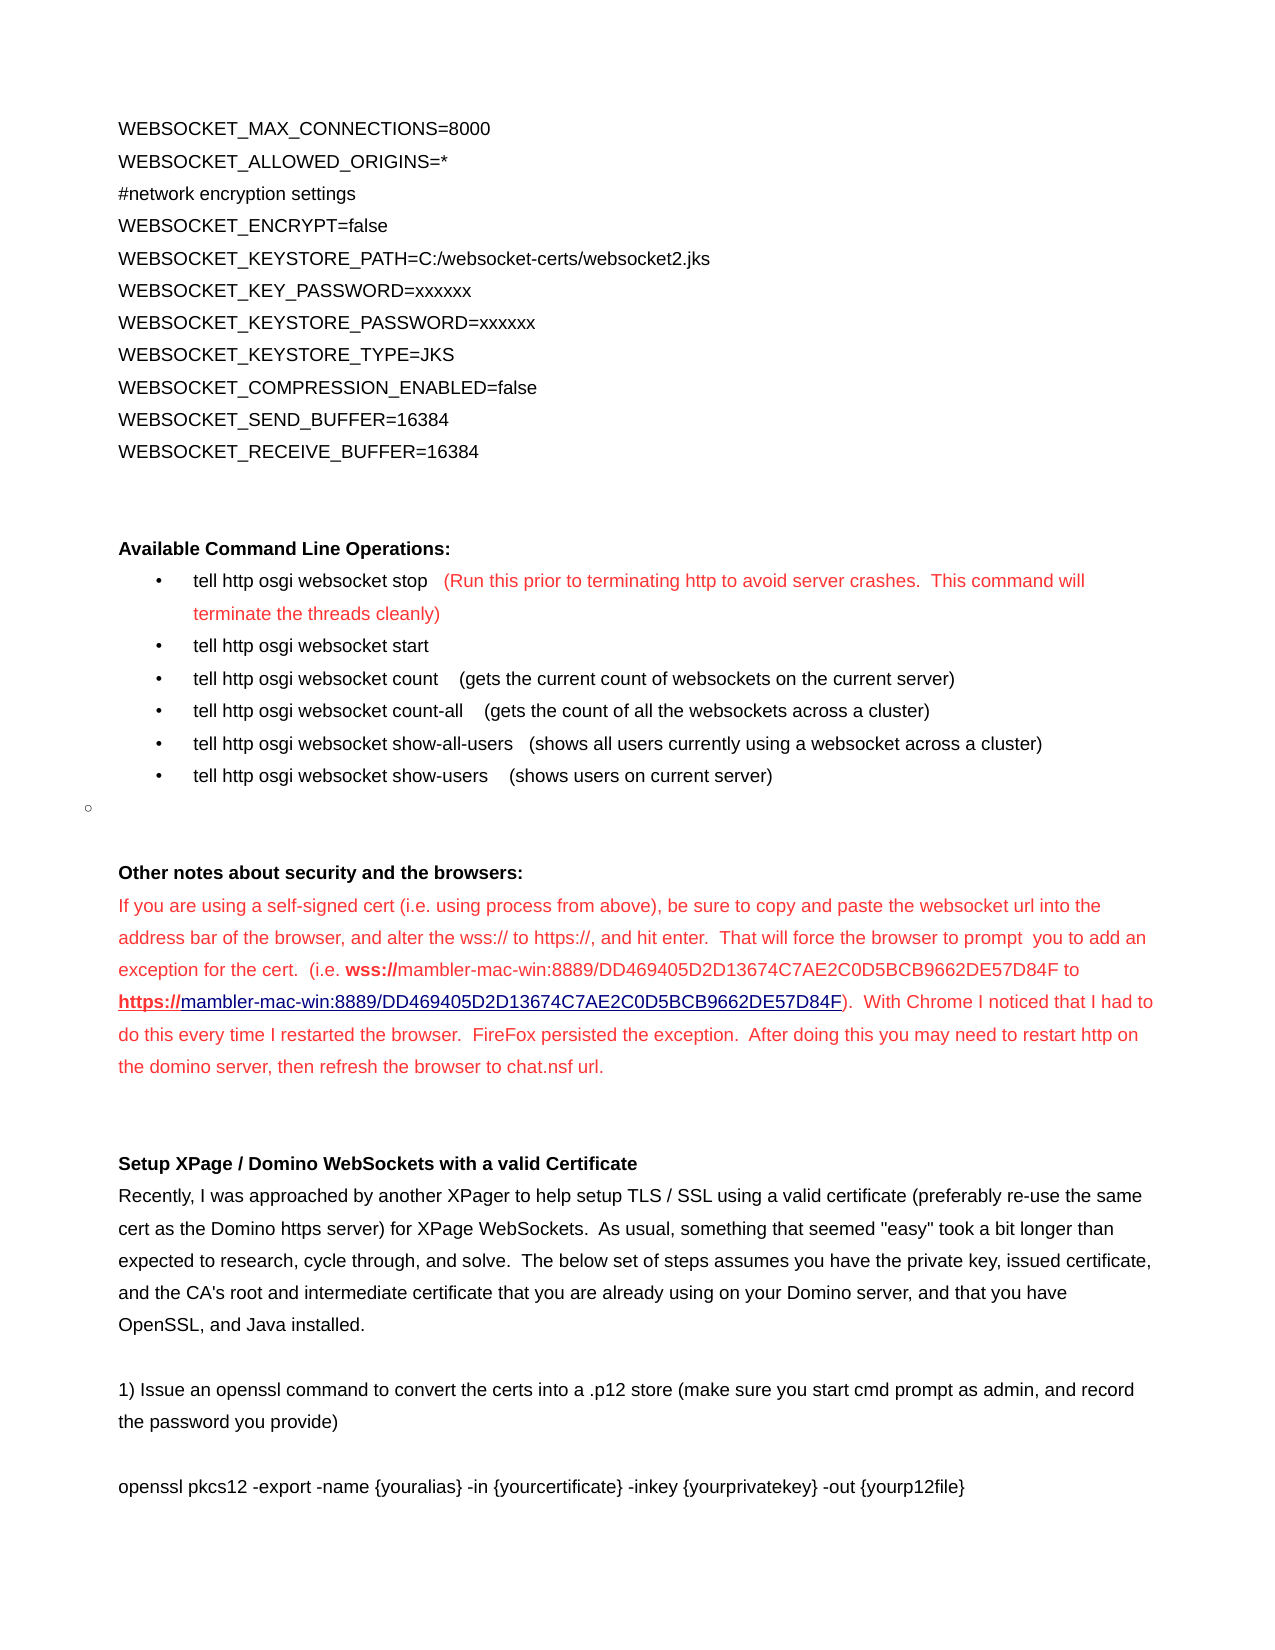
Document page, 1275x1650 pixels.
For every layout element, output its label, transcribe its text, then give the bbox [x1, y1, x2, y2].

list tell http osgi websocket count-all (gets the count of all the websockets across a cluster) [156, 700, 1157, 722]
text If you are using a self-signed cert (i.e. using process from above), be sure to copy and paste the websocket url into the address bar of the browser, and alter the wss:// to https://, and hit enter. That will force the browser to prompt you to add an exception for the cert. (i.e. wss://mambler-mac-win:8889/DD469405D2D13674C7AE2C0D5BCB9662DE57D84F to https://mambler-mac-win:8889/DD469405D2D13674C7AE2C0D5BCB9662DE57D84F). With Chrome I noticed that I had to do this every time I restarted the browser. FireFox persisted the exception. After doing this you may need to restart http on the domino server, then refresh the browser to chat.nsf url. [118, 894, 1157, 1077]
text WEBSOCKET_KEYSTORE_TYPE=JKS [118, 344, 1157, 366]
list tell http osgi websocket start [156, 635, 1157, 657]
text WEBSOCKET_SEND_BUFFER=16384 [118, 409, 1157, 430]
list tell http osgi websocket show-users (shows users on current server) [156, 765, 1157, 787]
text Other notes about security and the browsers: [118, 862, 1157, 884]
list tell http osgi websocket count (gets the current count of websockets on the current server) [156, 667, 1157, 689]
text 1) Issue an openssl command to convert the certs into a .p12 store (make sure you start cmd prompt as admin, and record the password you provide) [118, 1379, 1157, 1433]
list tell http osgi websocket stop (Run this prior to terminating http to avoid server crashes. This command will terminate the threads cleanly) [156, 570, 1157, 624]
text WEBSOCKET_KEYSTORE_PATH=C:/websocket-certs/websocket2.jks [118, 247, 1157, 269]
text WEBSOCKET_KEYSTORE_PASSWORD=xxxxxx [118, 312, 1157, 333]
text Available Command Line Operations: [118, 538, 1157, 559]
text WEBSOCKET_ALLOWED_ORIGINS=* [118, 150, 1157, 172]
text WEBSOCKET_RECEIVE_BUFFER=16384 [118, 441, 1157, 463]
text Setup XPage / Domino WebSockets with a valid Certificate [118, 1153, 1157, 1174]
text WEBSOCKET_KEY_PASSWORD=xxxxxx [118, 279, 1157, 301]
text openssl pkcs12 -export -name {youralias} -in {yourcertificate} -inkey {yourprivatekey} -out {yourp12file} [118, 1476, 1157, 1497]
text WEBSOCKET_MAX_CONNECTIONS=8000 [118, 118, 1157, 140]
text WEBSOCKET_ENCRYPT=false [118, 215, 1157, 237]
text WEBSOCKET_COMPRESSION_ENABLED=false [118, 376, 1157, 398]
text #network encryption settings [118, 183, 1157, 204]
list tell http osgi websocket show-all-users (shows all users currently using a websocket across a cluster) [156, 732, 1157, 754]
text Recently, I was approached by another XPager to help setup TLS / SSL using a valid certificate (preferably re-use the same cert as the Domino https server) for XPage WebSockets. As usual, something that seemed "easy" took a bit longer than expected to research, cycle through, and solve. The below set of steps assumes you have the private key, issued certificate, and the CA's root and intermediate certificate that you are already using on your Domino server, and that you have OpenSSL, and Java installed. [118, 1185, 1157, 1336]
